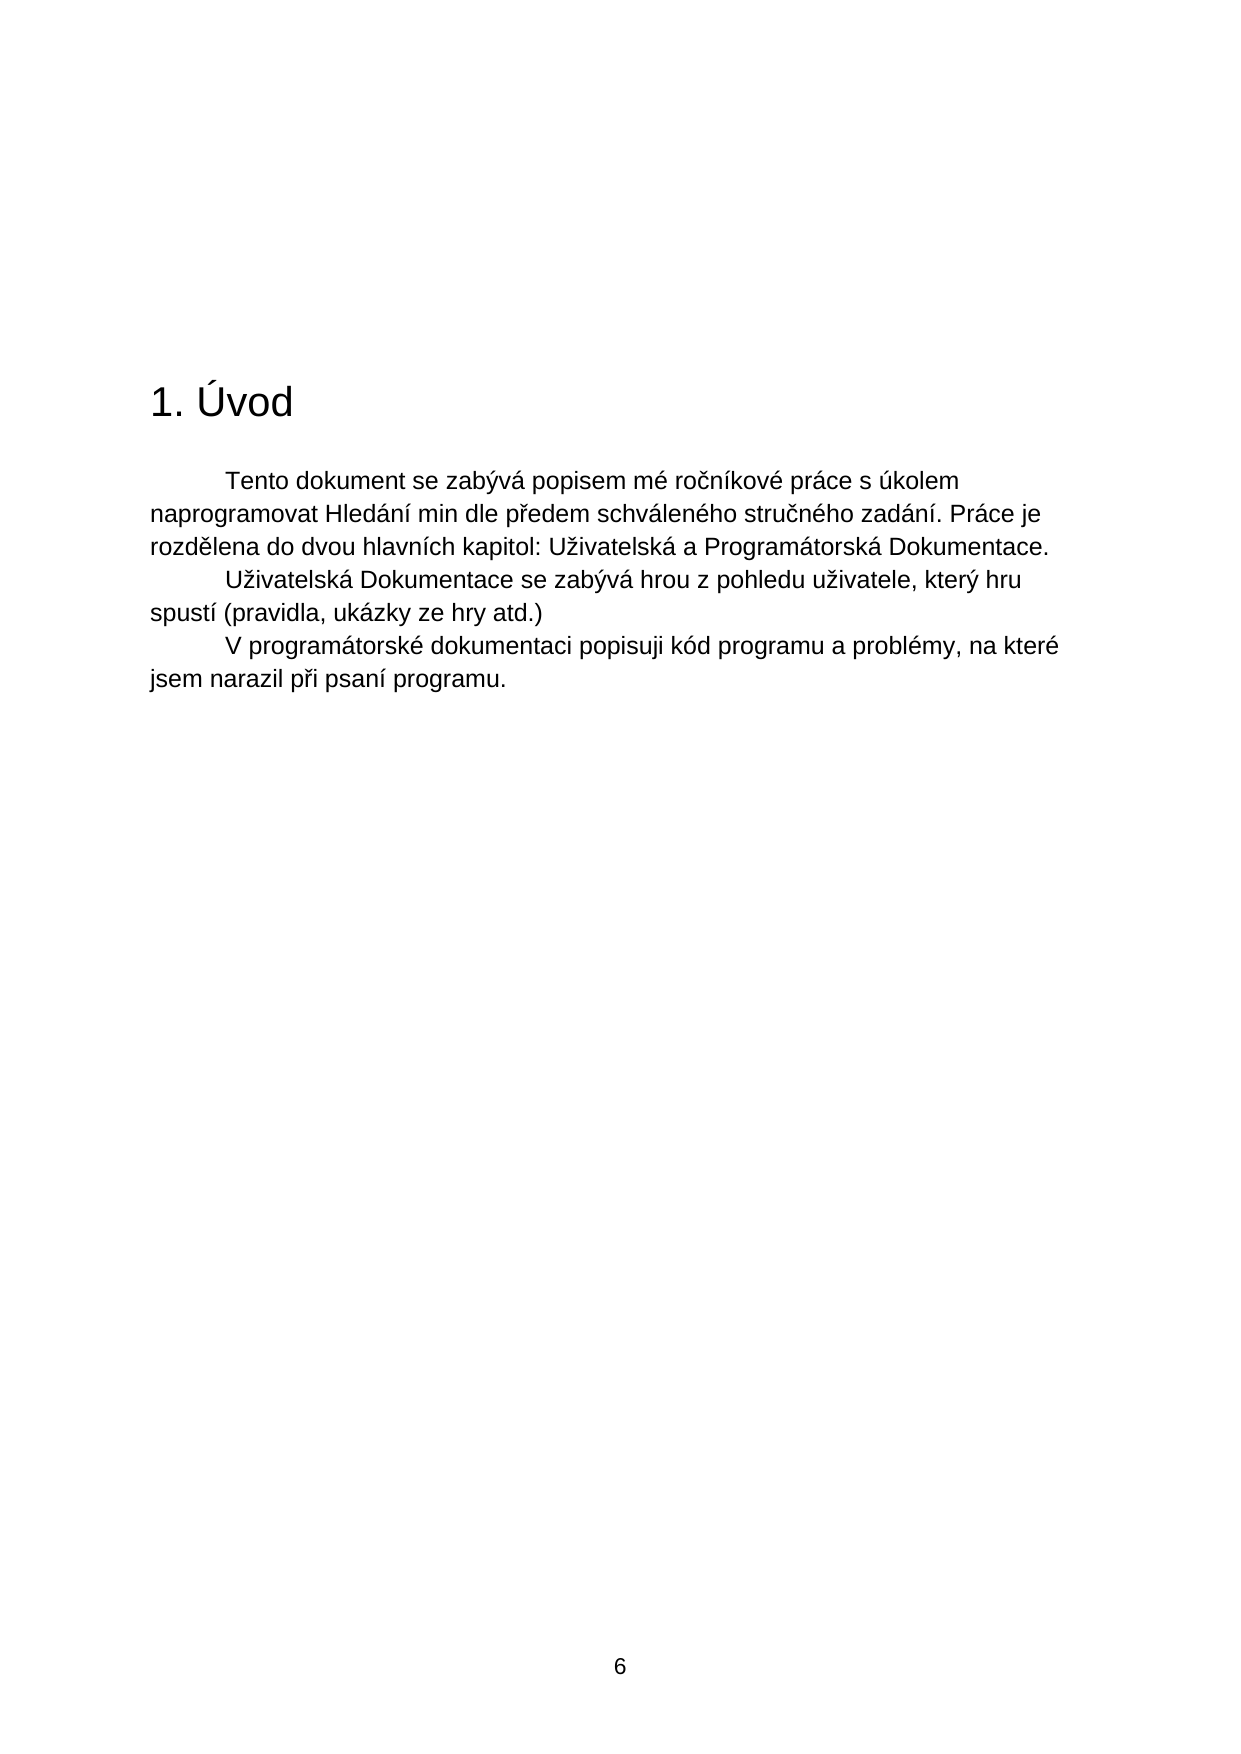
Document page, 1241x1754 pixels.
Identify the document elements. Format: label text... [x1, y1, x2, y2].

text 1. Úvod [150, 378, 1090, 426]
text Tento dokument se zabývá popisem mé ročníkové práce s úkolem naprogramovat Hledání min dle předem schváleného stručného zadání. Práce je rozdělena do dvou hlavních kapitol: Uživatelská a Programátorská Dokumentace. [150, 466, 1090, 561]
text Uživatelská Dokumentace se zabývá hrou z pohledu uživatele, který hru spustí (pravidla, ukázky ze hry atd.) [150, 565, 1090, 627]
text V programátorské dokumentaci popisuji kód programu a problémy, na které jsem narazil při psaní programu. [150, 631, 1090, 693]
